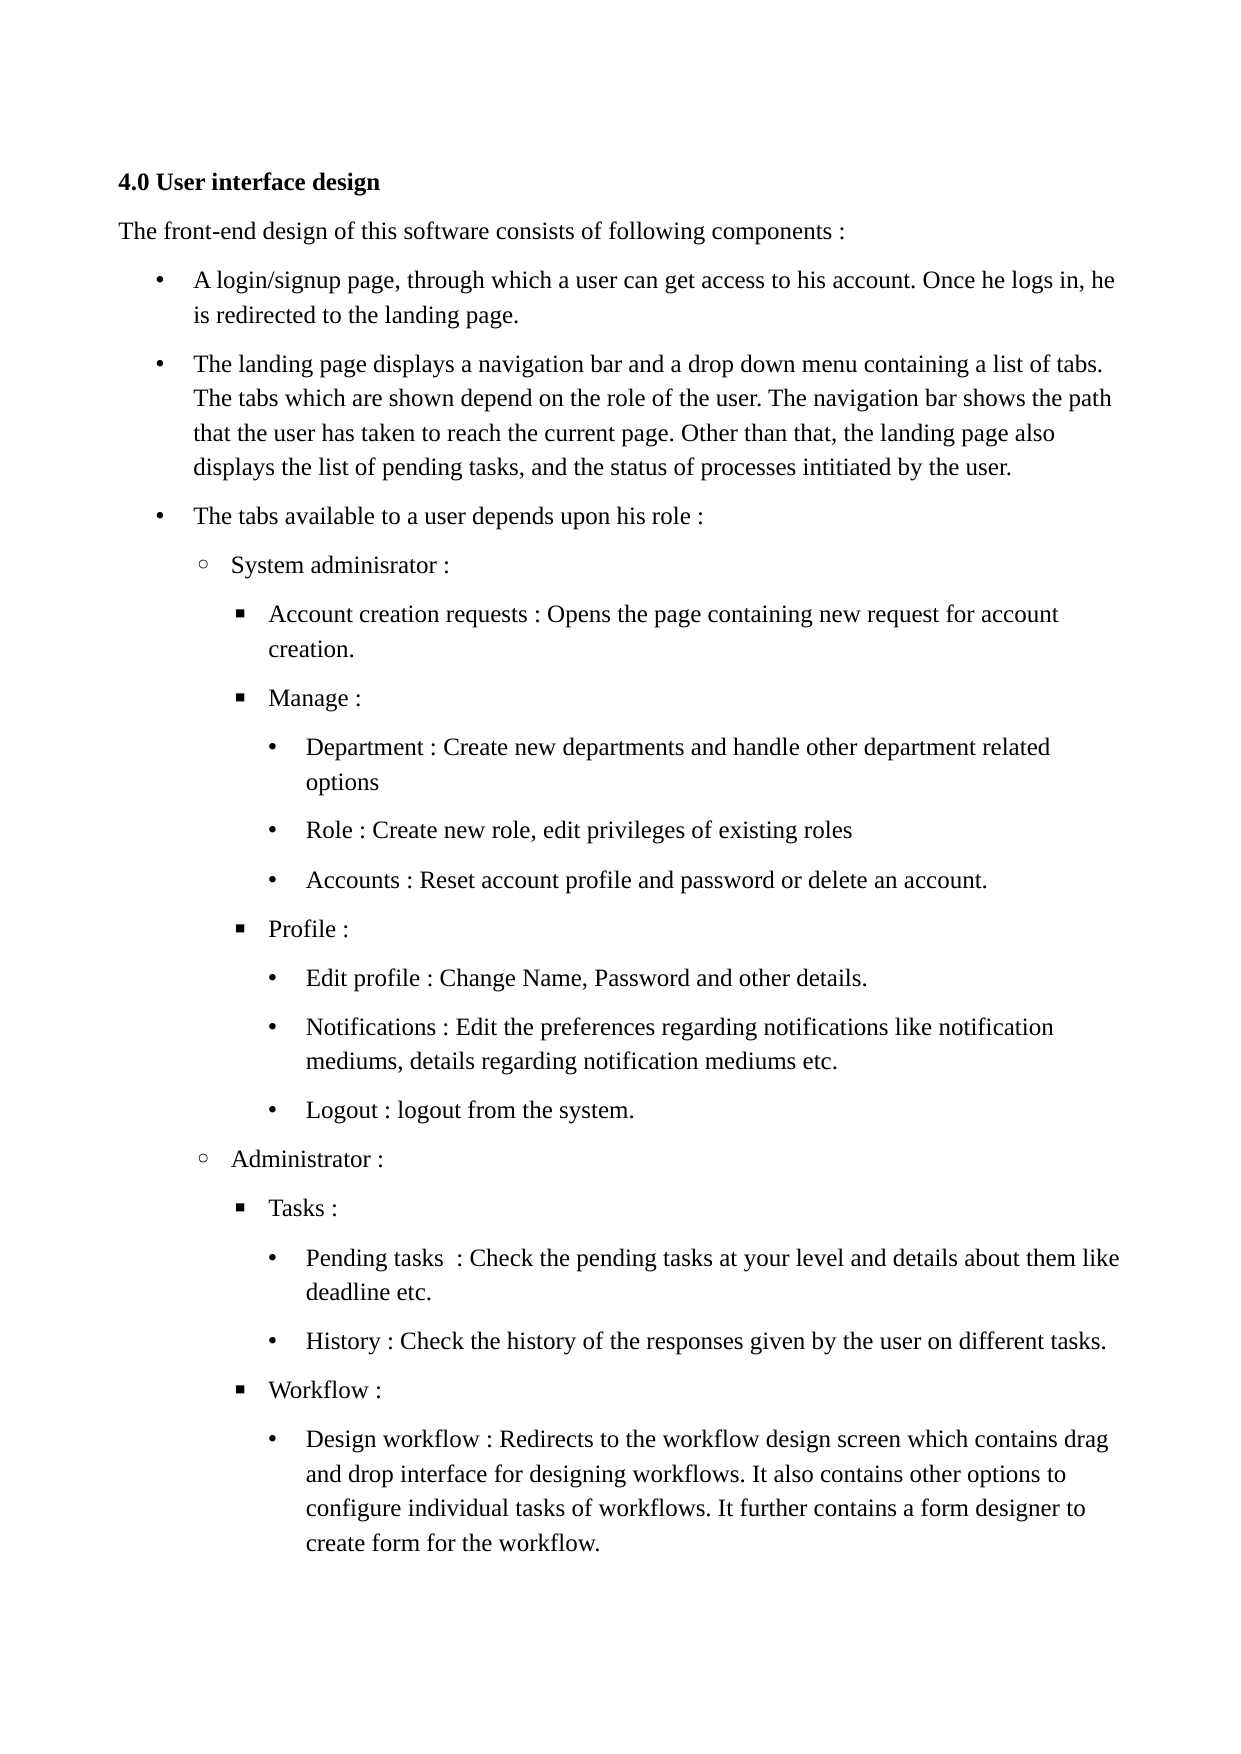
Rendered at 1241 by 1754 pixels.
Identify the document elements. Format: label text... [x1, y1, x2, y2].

list Workflow : [231, 1375, 1122, 1404]
text The front-end design of this software consists of following components : [118, 216, 1122, 245]
list Notifications : Edit the preferences regarding notifications like notification mediums, details regarding notification mediums etc. [268, 1012, 1122, 1075]
list Pending tasks : Check the pending tasks at your level and details about them like deadline etc. [268, 1243, 1122, 1306]
list Profile : [231, 914, 1122, 942]
list Role : Create new role, edit privileges of existing roles [268, 816, 1122, 844]
list Administrator : [193, 1144, 1122, 1173]
list Logout : logout from the system. [268, 1095, 1122, 1124]
list The landing page displays a navigation bar and a drop down menu containing a list of tabs. The tabs which are shown depend on the role of the user. The navigation bar shows the path that the user has taken to reach the current page. Other than that, the landing page also displays the list of pending tasks, and the status of processes intitiated by the user. [156, 349, 1122, 481]
list History : Check the history of the responses given by the user on different tasks. [268, 1326, 1122, 1355]
list Accounts : Reset account profile and password or delete an account. [268, 865, 1122, 893]
list Department : Create new departments and handle other department related options [268, 732, 1122, 795]
list Account creation requests : Opens the page containing new request for account creation. [231, 599, 1122, 663]
list System adminisrator : [193, 550, 1122, 579]
list A login/signup page, through which a user can get access to his account. Once he logs in, he is redirected to the landing page. [156, 265, 1122, 328]
list Tasks : [231, 1193, 1122, 1222]
list Edit profile : Change Name, Password and other details. [268, 963, 1122, 992]
list The tabs available to a user depends upon his role : [156, 501, 1122, 530]
text 4.0 User interface design [118, 167, 1122, 196]
list Manage : [231, 683, 1122, 712]
list Design workflow : Redirects to the workflow design screen which contains drag and drop interface for designing workflows. It also contains other options to configure individual tasks of workflows. It further contains a form designer to create form for the workflow. [268, 1424, 1122, 1556]
